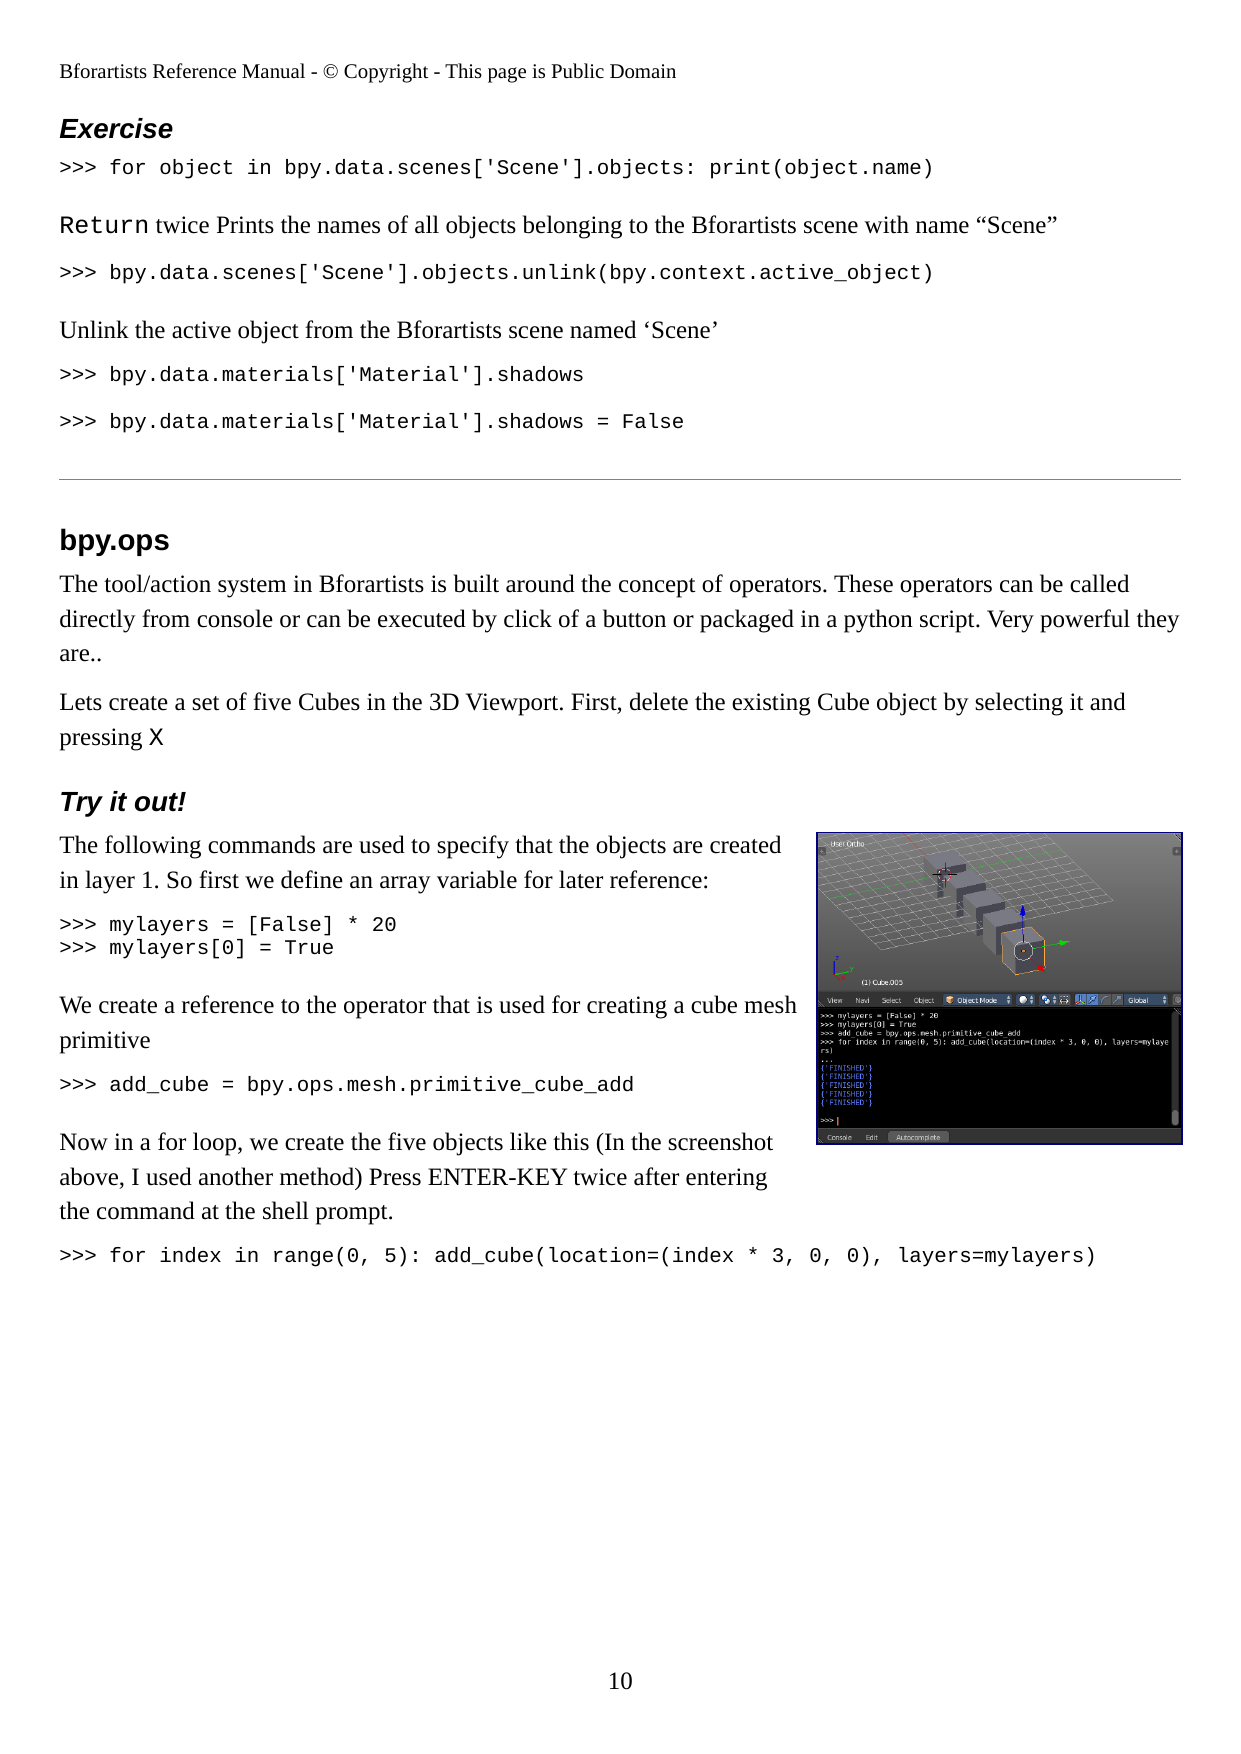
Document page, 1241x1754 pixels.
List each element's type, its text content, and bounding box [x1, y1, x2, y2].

text >>> mylayers = [False] * 20 [59, 914, 816, 937]
subtitle bpy.ops [59, 523, 1181, 557]
text Unlink the active object from the Bforartists scene named ‘Scene’ [59, 315, 1181, 343]
text >>> add_cube = bpy.ops.mesh.primitive_cube_add [59, 1074, 816, 1098]
text >>> mylayers[0] = True [59, 937, 816, 961]
subtitle Exercise [59, 113, 1181, 144]
text Lets create a set of five Cubes in the 3D Viewport. First, delete the existing Cube object by selecting it and pressing X [59, 687, 1181, 753]
text >>> bpy.data.scenes['Scene'].objects.unlink(bpy.context.active_object) [59, 262, 1181, 285]
text >>> for object in bpy.data.scenes['Scene'].objects: print(object.name) [59, 157, 1181, 181]
text The following commands are used to specify that the objects are created in layer 1. So first we define an array variable for later reference: [59, 830, 1181, 893]
text >>> bpy.data.materials['Material'].shadows = False [59, 411, 1181, 435]
subtitle Try it out! [59, 786, 1181, 818]
text >>> bpy.data.materials['Material'].shadows [59, 364, 1181, 387]
text Return twice Prints the names of all objects belonging to the Bforartists scene with name “Scene” [59, 210, 1181, 241]
text >>> for index in range(0, 5): add_cube(location=(index * 3, 0, 0), layers=mylayers) [59, 1245, 1181, 1269]
text The tool/action system in Bforartists is built around the concept of operators. These operators can be called directly from console or can be executed by click of a button or packaged in a python script. Very powerful they are.. [59, 569, 1181, 667]
picture [818, 833, 1181, 1143]
text Now in a for loop, we create the five objects like this (In the screenshot above, I used another method) Press ENTER-KEY twice after entering the command at the shell prompt. [59, 1127, 1181, 1225]
text We create a reference to the operator that is used for creating a cube mesh primitive [59, 991, 816, 1054]
